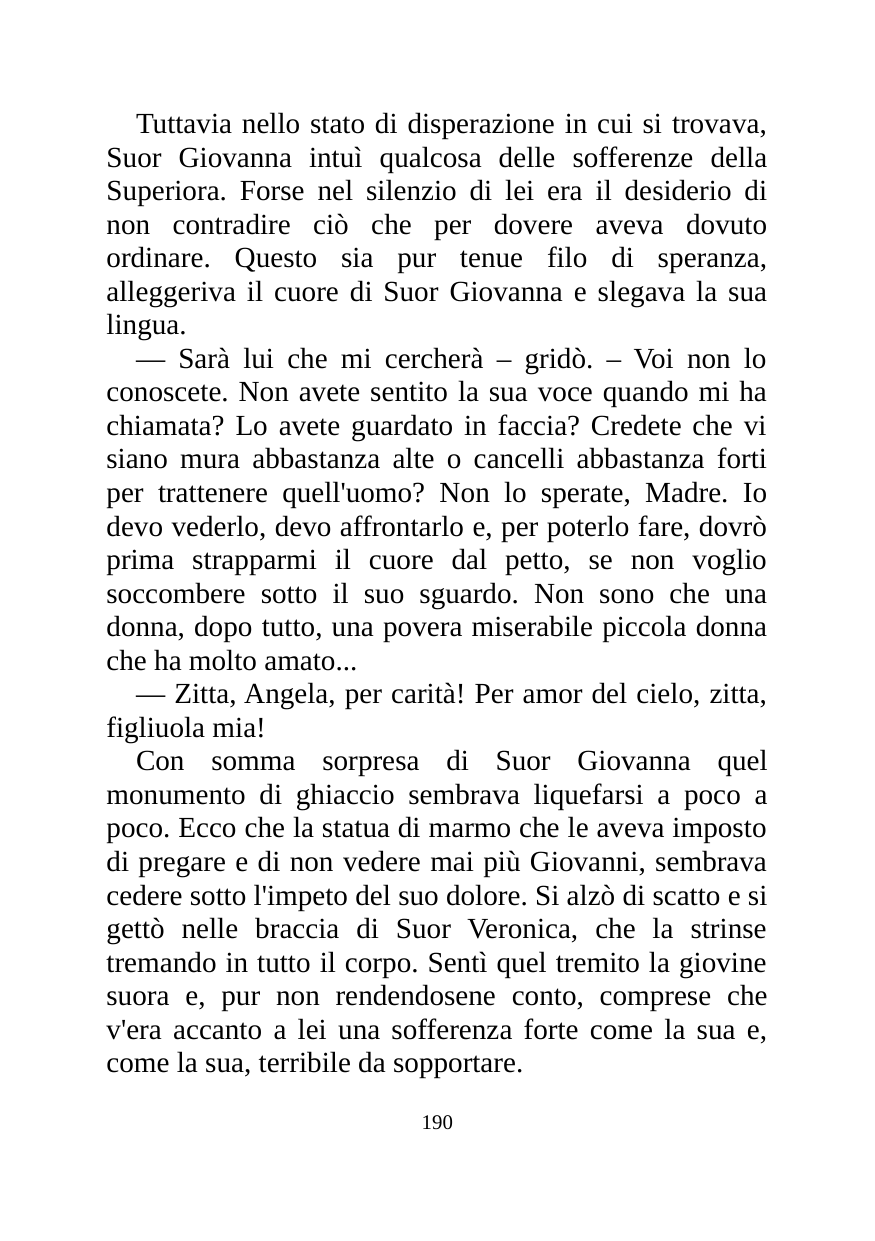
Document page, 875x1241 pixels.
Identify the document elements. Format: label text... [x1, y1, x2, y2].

text Con somma sorpresa di Suor Giovanna quel monumento di ghiaccio sembrava liquefarsi a poco a poco. Ecco che la statua di marmo che le aveva imposto di pregare e di non vedere mai più Giovanni, sembrava cedere sotto l'impeto del suo dolore. Si alzò di scatto e si gettò nelle braccia di Suor Veronica, che la strinse tremando in tutto il corpo. Sentì quel tremito la giovine suora e, pur non rendendosene conto, comprese che v'era accanto a lei una sofferenza forte come la sua e, come la sua, terribile da sopportare. [106, 743, 768, 1079]
text Tuttavia nello stato di disperazione in cui si trovava, Suor Giovanna intuì qualcosa delle sofferenze della Superiora. Forse nel silenzio di lei era il desiderio di non contradire ciò che per dovere aveva dovuto ordinare. Questo sia pur tenue filo di speranza, alleggeriva il cuore di Suor Giovanna e slegava la sua lingua. [106, 106, 768, 341]
text — Zitta, Angela, per carità! Per amor del cielo, zitta, figliuola mia! [106, 676, 768, 743]
text — Sarà lui che mi cercherà – gridò. – Voi non lo conoscete. Non avete sentito la sua voce quando mi ha chiamata? Lo avete guardato in faccia? Credete che vi siano mura abbastanza alte o cancelli abbastanza forti per trattenere quell'uomo? Non lo sperate, Madre. Io devo vederlo, devo affrontarlo e, per poterlo fare, dovrò prima strapparmi il cuore dal petto, se non voglio soccombere sotto il suo sguardo. Non sono che una donna, dopo tutto, una povera miserabile piccola donna che ha molto amato... [106, 341, 768, 676]
